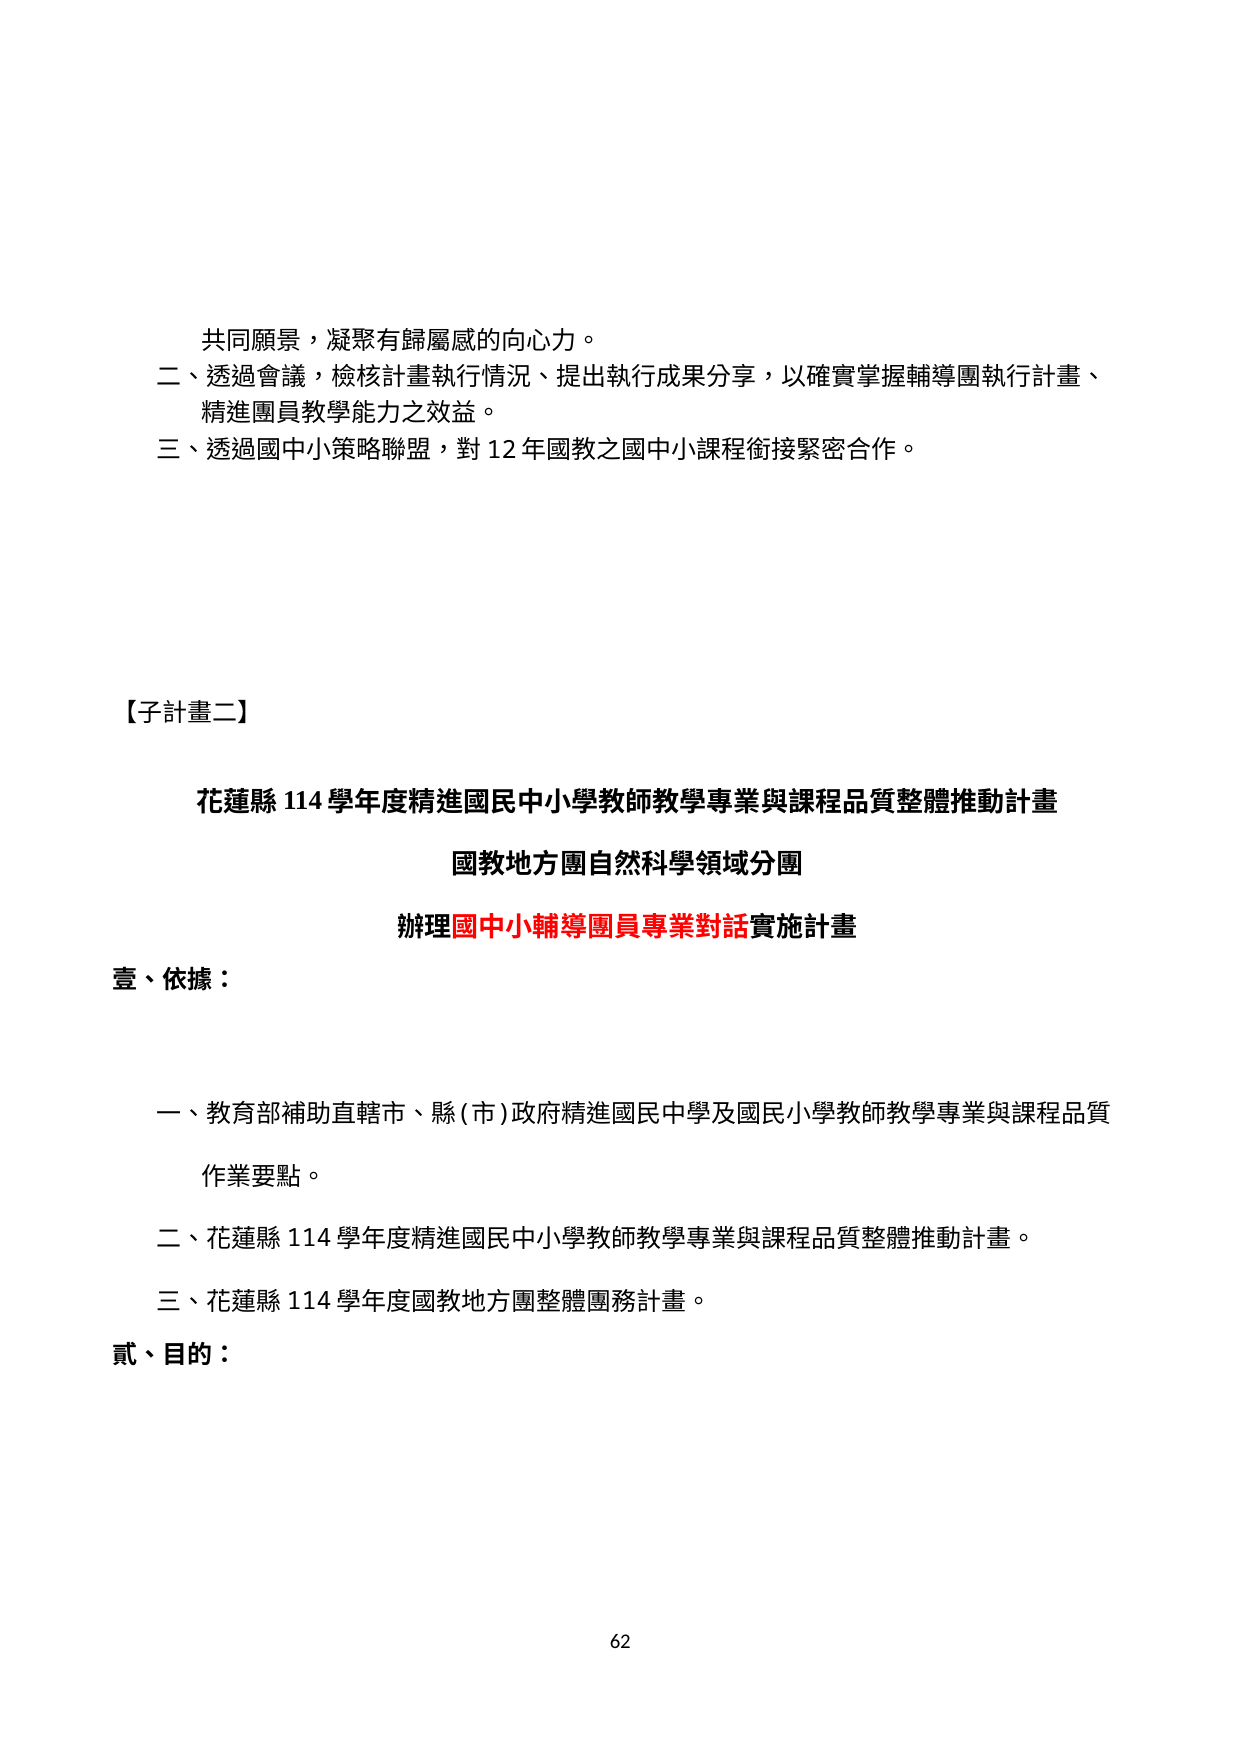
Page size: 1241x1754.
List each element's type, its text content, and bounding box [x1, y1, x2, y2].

text 共同願景，凝聚有歸屬感的向心力。 [156, 320, 1128, 357]
text 【子計畫二】 [112, 688, 1128, 730]
text 二、花蓮縣114學年度精進國民中小學教師教學專業與課程品質整體推動計畫。 [156, 1195, 1128, 1258]
text 花蓮縣114學年度精進國民中小學教師教學專業與課程品質整體推動計畫 [112, 758, 1143, 820]
text 二、透過會議，檢核計畫執行情況、提出執行成果分享，以確實掌握輔導團執行計畫、精進團員教學能力之效益。 [156, 357, 1128, 429]
text 國教地方團自然科學領域分團 [112, 820, 1143, 883]
text 辦理國中小輔導團員專業對話實施計畫 [112, 883, 1143, 945]
text 三、透過國中小策略聯盟，對12年國教之國中小課程銜接緊密合作。 [156, 429, 1128, 465]
text 壹、依據： [112, 946, 1128, 998]
text 一、教育部補助直轄市、縣(市)政府精進國民中學及國民小學教師教學專業與課程品質作業要點。 [156, 1070, 1128, 1195]
text 貳、目的： [112, 1321, 1128, 1373]
text 三、花蓮縣114學年度國教地方團整體團務計畫。 [156, 1258, 1128, 1320]
